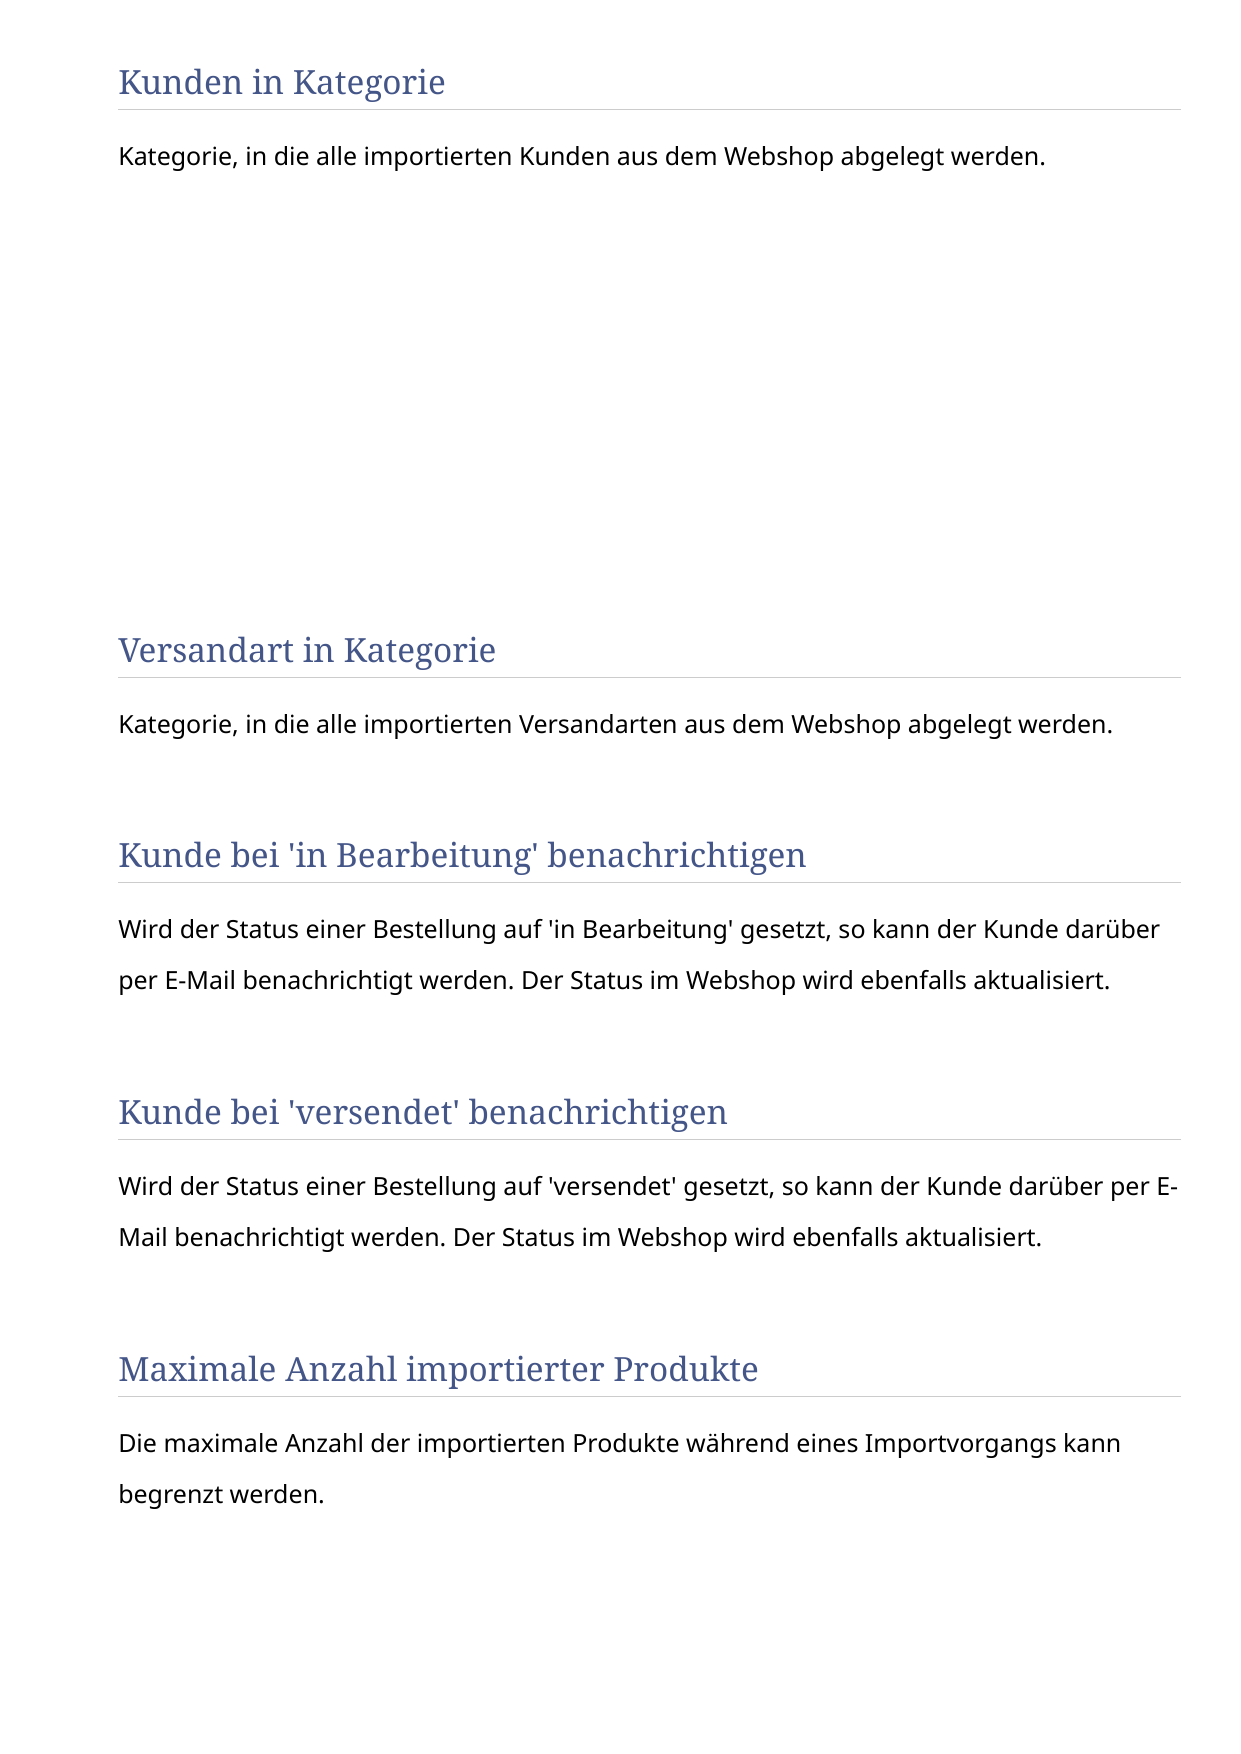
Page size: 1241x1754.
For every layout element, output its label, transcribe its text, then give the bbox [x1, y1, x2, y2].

subtitle Kunden in Kategorie [118, 59, 1181, 109]
text Die maximale Anzahl der importierten Produkte während eines Importvorgangs kann begrenzt werden. [118, 1426, 1181, 1511]
text Wird der Status einer Bestellung auf 'in Bearbeitung' gesetzt, so kann der Kunde darüber per E-Mail benachrichtigt werden. Der Status im Webshop wird ebenfalls aktualisiert. [118, 912, 1181, 997]
text Kategorie, in die alle importierten Kunden aus dem Webshop abgelegt werden. [118, 139, 1181, 173]
subtitle Kunde bei 'versendet' benachrichtigen [118, 1089, 1181, 1139]
subtitle Kunde bei 'in Bearbeitung' benachrichtigen [118, 832, 1181, 882]
text Kategorie, in die alle importierten Versandarten aus dem Webshop abgelegt werden. [118, 706, 1181, 740]
subtitle Versandart in Kategorie [118, 627, 1181, 677]
text Wird der Status einer Bestellung auf 'versendet' gesetzt, so kann der Kunde darüber per E-Mail benachrichtigt werden. Der Status im Webshop wird ebenfalls aktualisiert. [118, 1169, 1181, 1254]
subtitle Maximale Anzahl importierter Produkte [118, 1346, 1181, 1396]
